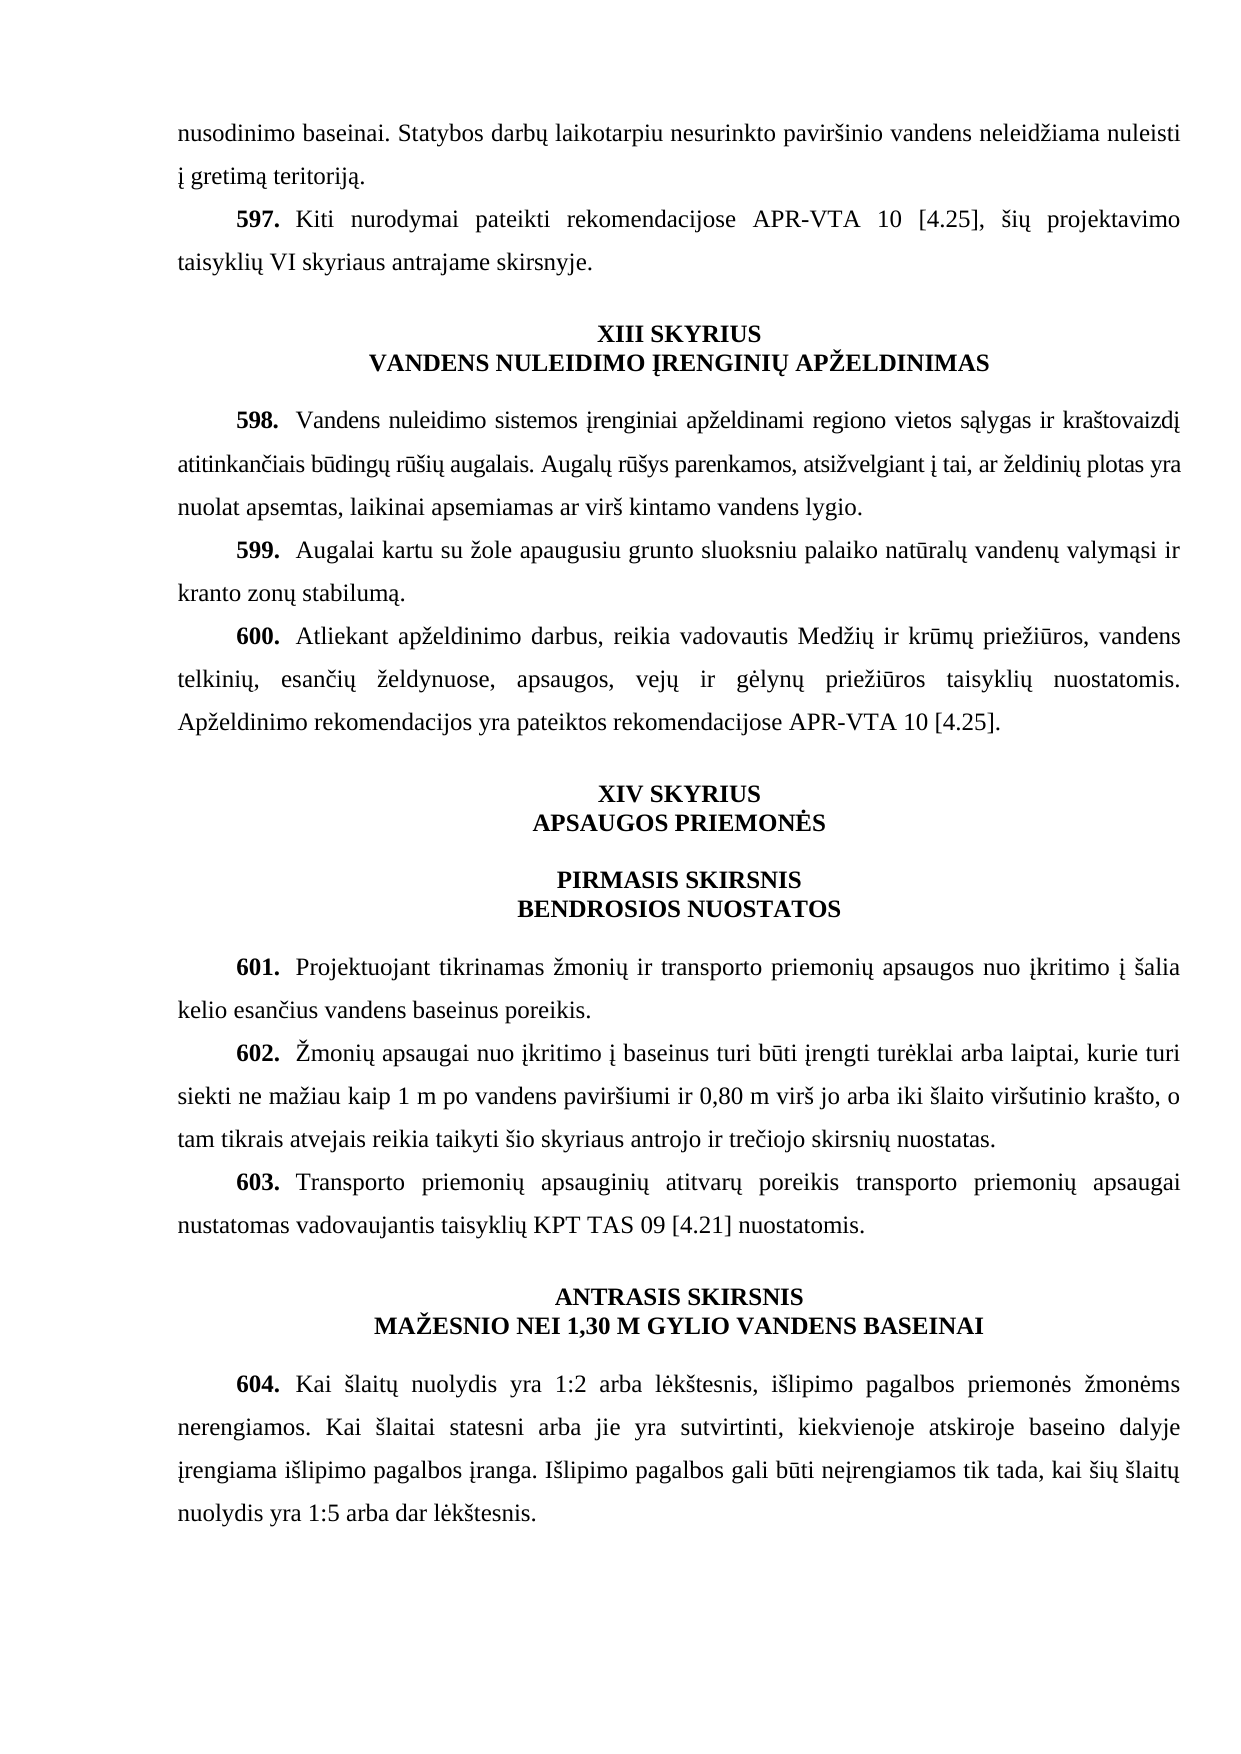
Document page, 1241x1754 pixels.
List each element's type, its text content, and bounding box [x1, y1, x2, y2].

text VANDENS NULEIDIMO ĮRENGINIŲ APŽELDINIMAS [177, 348, 1181, 377]
text APSAUGOS PRIEMONĖS [177, 808, 1181, 837]
text 601. Projektuojant tikrinamas žmonių ir transporto priemonių apsaugos nuo įkritimo į šalia kelio esančius vandens baseinus poreikis. [177, 952, 1181, 1024]
text 602. Žmonių apsaugai nuo įkritimo į baseinus turi būti įrengti turėklai arba laiptai, kurie turi siekti ne mažiau kaip 1 m po vandens paviršiumi ir 0,80 m virš jo arba iki šlaito viršutinio krašto, o tam tikrais atvejais reikia taikyti šio skyriaus antrojo ir trečiojo skirsnių nuostatas. [177, 1038, 1181, 1153]
text 604. Kai šlaitų nuolydis yra 1:2 arba lėkštesnis, išlipimo pagalbos priemonės žmonėms nerengiamos. Kai šlaitai statesni arba jie yra sutvirtinti, kiekvienoje atskiroje baseino dalyje įrengiama išlipimo pagalbos įranga. Išlipimo pagalbos gali būti neįrengiamos tik tada, kai šių šlaitų nuolydis yra 1:5 arba dar lėkštesnis. [177, 1369, 1181, 1527]
text nusodinimo baseinai. Statybos darbų laikotarpiu nesurinkto paviršinio vandens neleidžiama nuleisti į gretimą teritoriją. [177, 118, 1181, 190]
text 603. Transporto priemonių apsauginių atitvarų poreikis transporto priemonių apsaugai nustatomas vadovaujantis taisyklių KPT TAS 09 [4.21] nuostatomis. [177, 1167, 1181, 1239]
text 598. Vandens nuleidimo sistemos įrenginiai apželdinami regiono vietos sąlygas ir kraštovaizdį atitinkančiais būdingų rūšių augalais. Augalų rūšys parenkamos, atsižvelgiant į tai, ar želdinių plotas yra nuolat apsemtas, laikinai apsemiamas ar virš kintamo vandens lygio. [177, 406, 1181, 521]
text XIV SKYRIUS [177, 779, 1181, 808]
text XIII SKYRIUS [177, 319, 1181, 348]
text ANTRASIS SKIRSNIS [177, 1282, 1181, 1311]
text MAŽESNIO NEI 1,30 M GYLIO VANDENS BASEINAI [177, 1311, 1181, 1340]
text 600. Atliekant apželdinimo darbus, reikia vadovautis Medžių ir krūmų priežiūros, vandens telkinių, esančių želdynuose, apsaugos, vejų ir gėlynų priežiūros taisyklių nuostatomis. Apželdinimo rekomendacijos yra pateiktos rekomendacijose APR-VTA 10 [4.25]. [177, 621, 1181, 736]
text 597. Kiti nurodymai pateikti rekomendacijose APR-VTA 10 [4.25], šių projektavimo taisyklių VI skyriaus antrajame skirsnyje. [177, 204, 1181, 276]
text PIRMASIS SKIRSNIS [177, 866, 1181, 894]
text 599. Augalai kartu su žole apaugusiu grunto sluoksniu palaiko natūralų vandenų valymąsi ir kranto zonų stabilumą. [177, 535, 1181, 607]
text BENDROSIOS NUOSTATOS [177, 894, 1181, 923]
